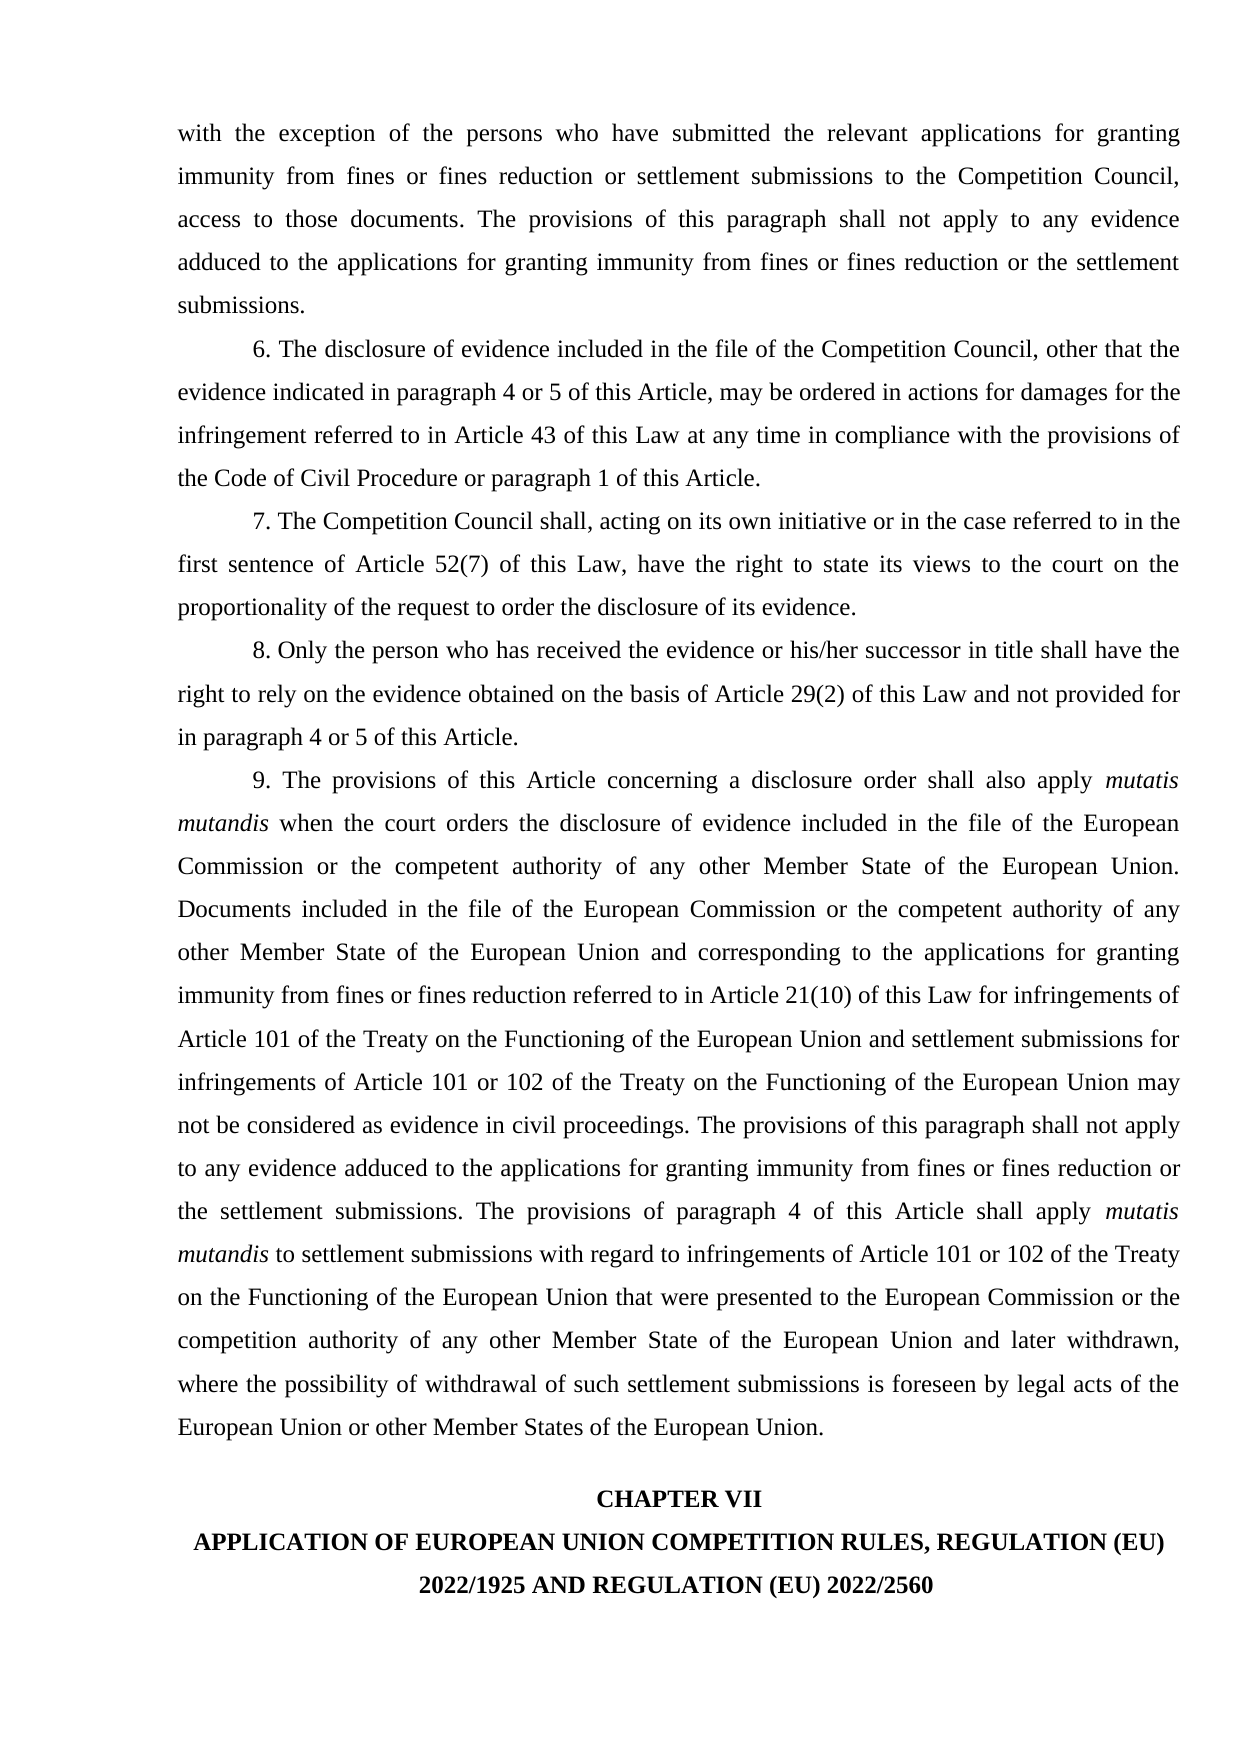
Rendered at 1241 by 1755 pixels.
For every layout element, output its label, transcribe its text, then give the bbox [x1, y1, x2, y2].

text 8. Only the person who has received the evidence or his/her successor in title shall have the right to rely on the evidence obtained on the basis of Article 29(2) of this Law and not provided for in paragraph 4 or 5 of this Article. [177, 636, 1181, 751]
text 6. The disclosure of evidence included in the file of the Competition Council, other that the evidence indicated in paragraph 4 or 5 of this Article, may be ordered in actions for damages for the infringement referred to in Article 43 of this Law at any time in compliance with the provisions of the Code of Civil Procedure or paragraph 1 of this Article. [177, 334, 1181, 492]
text with the exception of the persons who have submitted the relevant applications for granting immunity from fines or fines reduction or settlement submissions to the Competition Council, access to those documents. The provisions of this paragraph shall not apply to any evidence adduced to the applications for granting immunity from fines or fines reduction or the settlement submissions. [177, 118, 1181, 319]
text 7. The Competition Council shall, acting on its own initiative or in the case referred to in the first sentence of Article 52(7) of this Law, have the right to state its views to the court on the proportionality of the request to order the disclosure of its evidence. [177, 506, 1181, 621]
text APPLICATION OF EUROPEAN UNION COMPETITION RULES, REGULATION (EU) 2022/1925 AND REGULATION (EU) 2022/2560 [177, 1527, 1181, 1599]
text CHAPTER VII [177, 1484, 1181, 1512]
text 9. The provisions of this Article concerning a disclosure order shall also apply mutatis mutandis when the court orders the disclosure of evidence included in the file of the European Commission or the competent authority of any other Member State of the European Union. Documents included in the file of the European Commission or the competent authority of any other Member State of the European Union and corresponding to the applications for granting immunity from fines or fines reduction referred to in Article 21(10) of this Law for infringements of Article 101 of the Treaty on the Functioning of the European Union and settlement submissions for infringements of Article 101 or 102 of the Treaty on the Functioning of the European Union may not be considered as evidence in civil proceedings. The provisions of this paragraph shall not apply to any evidence adduced to the applications for granting immunity from fines or fines reduction or the settlement submissions. The provisions of paragraph 4 of this Article shall apply mutatis mutandis to settlement submissions with regard to infringements of Article 101 or 102 of the Treaty on the Functioning of the European Union that were presented to the European Commission or the competition authority of any other Member State of the European Union and later withdrawn, where the possibility of withdrawal of such settlement submissions is foreseen by legal acts of the European Union or other Member States of the European Union. [177, 765, 1181, 1441]
